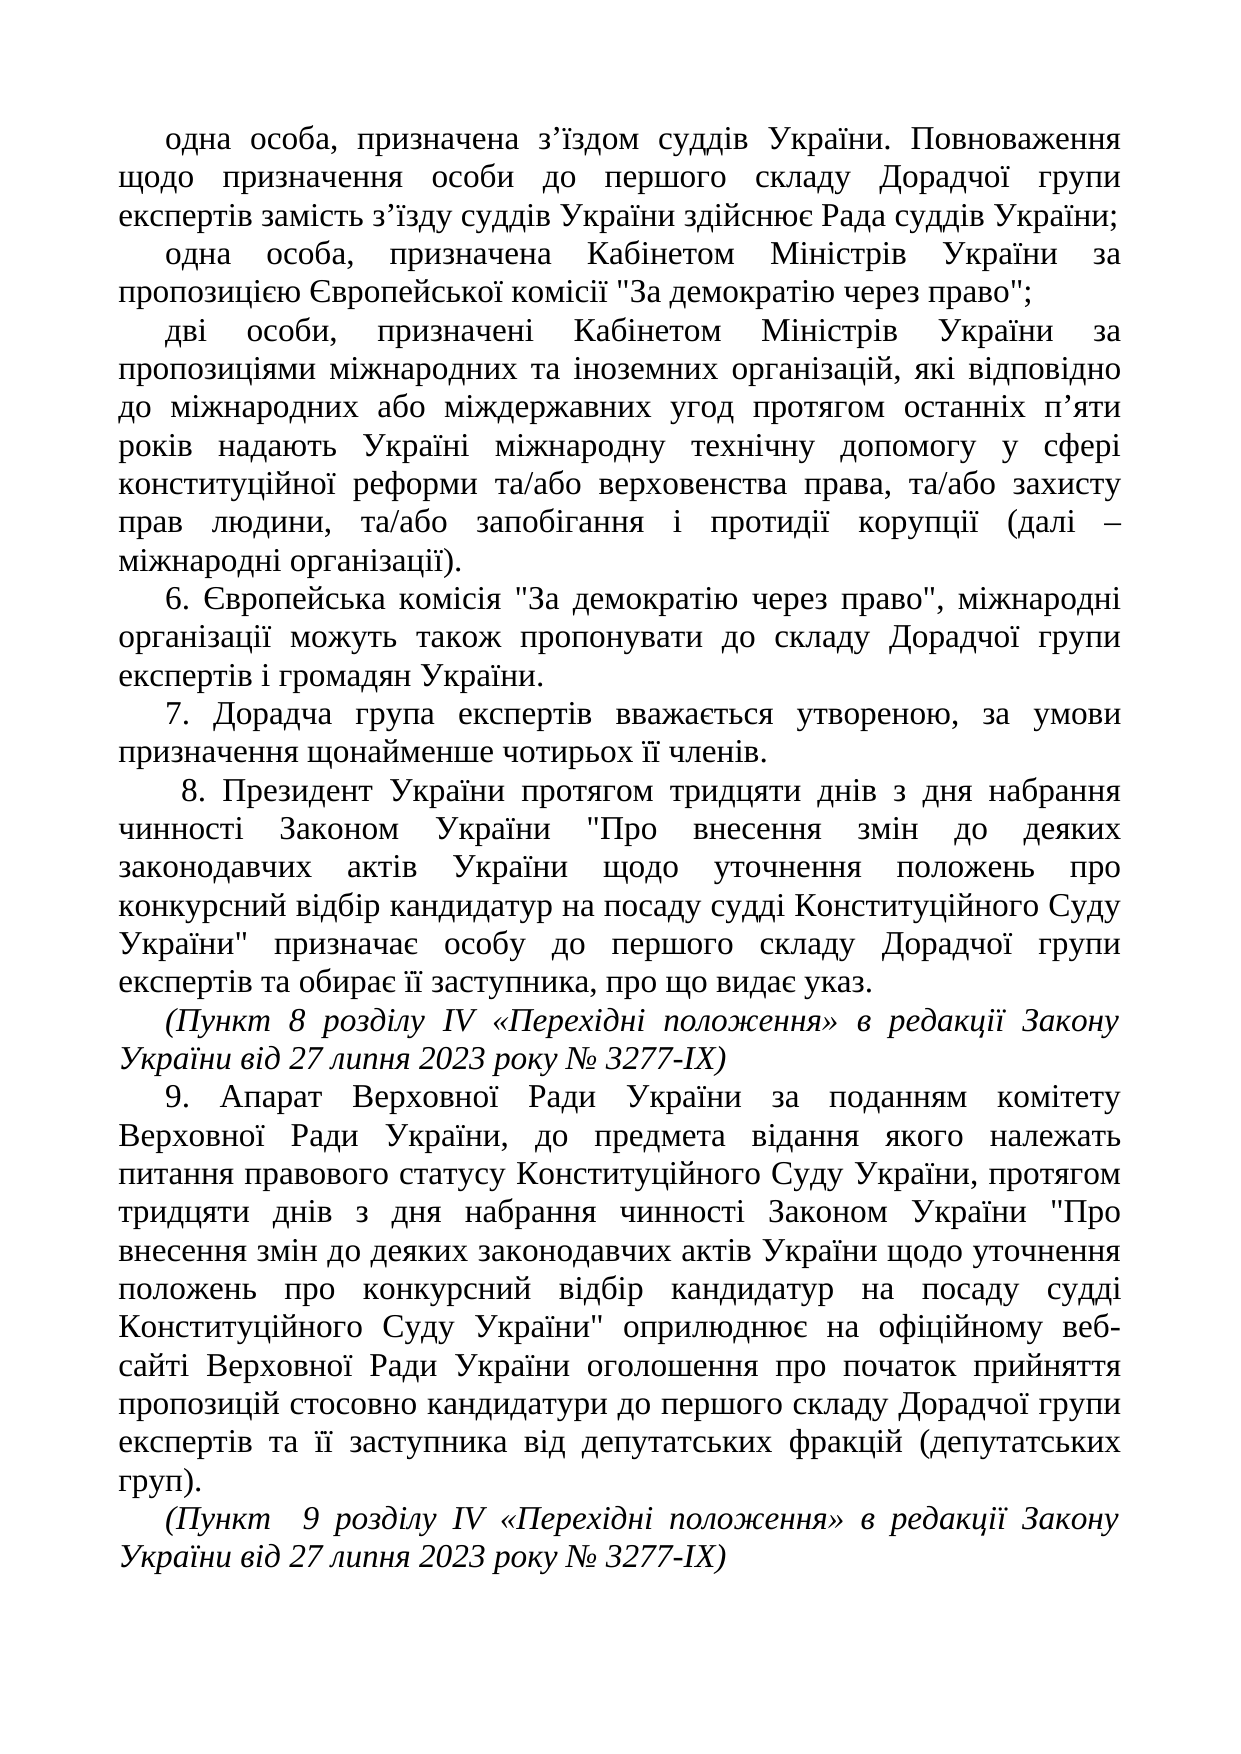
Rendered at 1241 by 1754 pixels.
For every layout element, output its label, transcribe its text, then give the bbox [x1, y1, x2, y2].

text (Пункт 8 розділу IV «Перехідні положення» в редакції Закону України від 27 липня 2023 року № 3277-IX) [118, 1000, 1122, 1076]
text одна особа, призначена з’їздом суддів України. Повноваження щодо призначення особи до першого складу Дорадчої групи експертів замість з’їзду суддів України здійснює Рада суддів України; [118, 118, 1122, 233]
text дві особи, призначені Кабінетом Міністрів України за пропозиціями міжнародних та іноземних організацій, які відповідно до міжнародних або міждержавних угод протягом останніх п’яти років надають Україні міжнародну технічну допомогу у сфері конституційної реформи та/або верховенства права, та/або захисту прав людини, та/або запобігання і протидії корупції (далі – міжнародні організації). [118, 310, 1122, 578]
text 9. Апарат Верховної Ради України за поданням комітету Верховної Ради України, до предмета відання якого належать питання правового статусу Конституційного Суду України, протягом тридцяти днів з дня набрання чинності Законом України "Про внесення змін до деяких законодавчих актів України щодо уточнення положень про конкурсний відбір кандидатур на посаду судді Конституційного Суду України" оприлюднює на офіційному веб-сайті Верховної Ради України оголошення про початок прийняття пропозицій стосовно кандидатури до першого складу Дорадчої групи експертів та її заступника від депутатських фракцій (депутатських груп). [118, 1076, 1122, 1498]
text (Пункт 9 розділу IV «Перехідні положення» в редакції Закону України від 27 липня 2023 року № 3277-IX) [118, 1498, 1122, 1575]
text 7. Дорадча група експертів вважається утвореною, за умови призначення щонайменше чотирьох її членів. [118, 693, 1122, 770]
text 8. Президент України протягом тридцяти днів з дня набрання чинності Законом України "Про внесення змін до деяких законодавчих актів України щодо уточнення положень про конкурсний відбір кандидатур на посаду судді Конституційного Суду України" призначає особу до першого складу Дорадчої групи експертів та обирає її заступника, про що видає указ. [118, 770, 1122, 1000]
text одна особа, призначена Кабінетом Міністрів України за пропозицією Європейської комісії "За демократію через право"; [118, 233, 1122, 310]
text 6. Європейська комісія "За демократію через право", міжнародні організації можуть також пропонувати до складу Дорадчої групи експертів і громадян України. [118, 578, 1122, 693]
